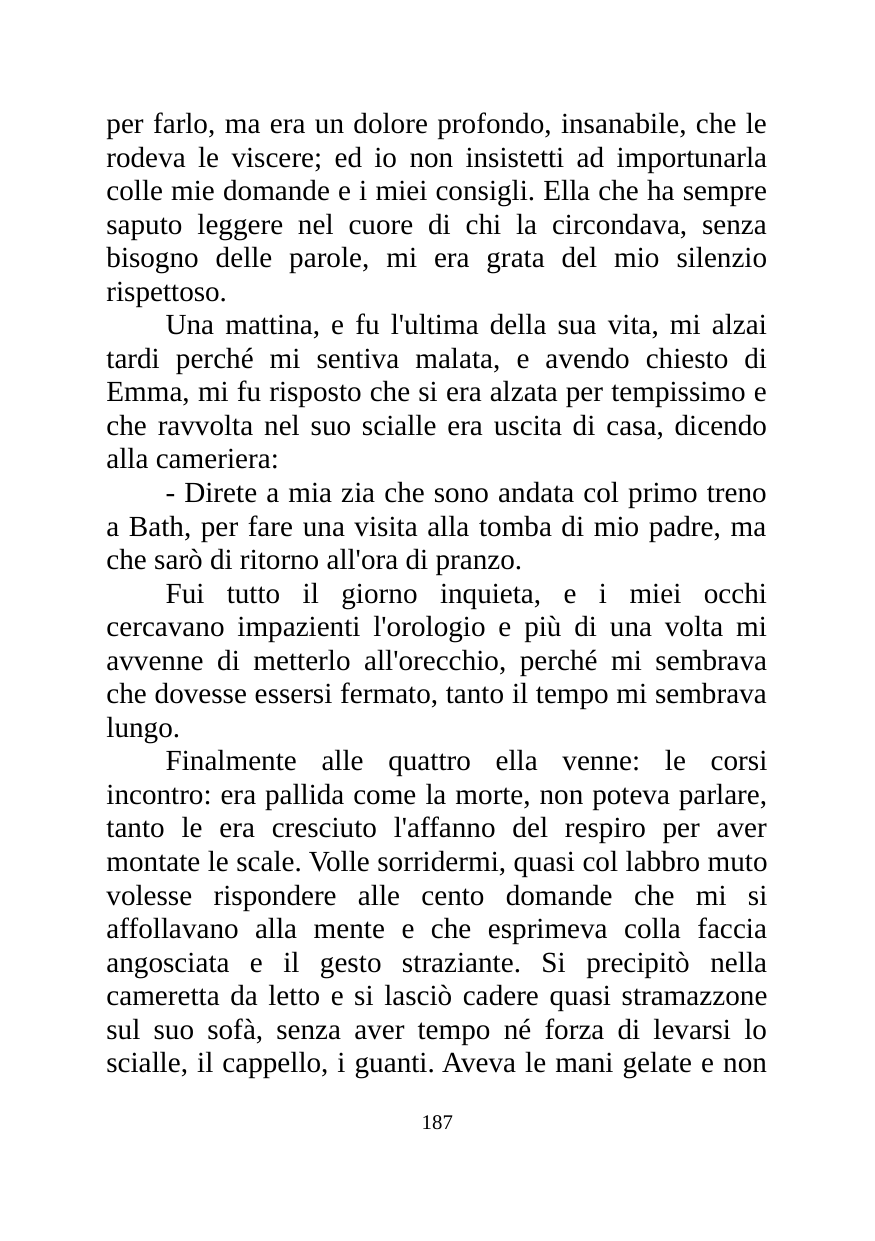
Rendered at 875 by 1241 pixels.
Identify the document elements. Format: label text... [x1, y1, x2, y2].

text Una mattina, e fu l'ultima della sua vita, mi alzai tardi perché mi sentiva malata, e avendo chiesto di Emma, mi fu risposto che si era alzata per tempissimo e che ravvolta nel suo scialle era uscita di casa, dicendo alla cameriera: [106, 307, 768, 475]
text Finalmente alle quattro ella venne: le corsi incontro: era pallida come la morte, non poteva parlare, tanto le era cresciuto l'affanno del respiro per aver montate le scale. Volle sorridermi, quasi col labbro muto volesse rispondere alle cento domande che mi si affollavano alla mente e che esprimeva colla faccia angosciata e il gesto straziante. Si precipitò nella cameretta da letto e si lasciò cadere quasi stramazzone sul suo sofà, senza aver tempo né forza di levarsi lo scialle, il cappello, i guanti. Aveva le mani gelate e non [106, 743, 768, 1079]
text per farlo, ma era un dolore profondo, insanabile, che le rodeva le viscere; ed io non insistetti ad importunarla colle mie domande e i miei consigli. Ella che ha sempre saputo leggere nel cuore di chi la circondava, senza bisogno delle parole, mi era grata del mio silenzio rispettoso. [106, 106, 768, 307]
text Fui tutto il giorno inquieta, e i miei occhi cercavano impazienti l'orologio e più di una volta mi avvenne di metterlo all'orecchio, perché mi sembrava che dovesse essersi fermato, tanto il tempo mi sembrava lungo. [106, 576, 768, 743]
text - Direte a mia zia che sono andata col primo treno a Bath, per fare una visita alla tomba di mio padre, ma che sarò di ritorno all'ora di pranzo. [106, 475, 768, 576]
